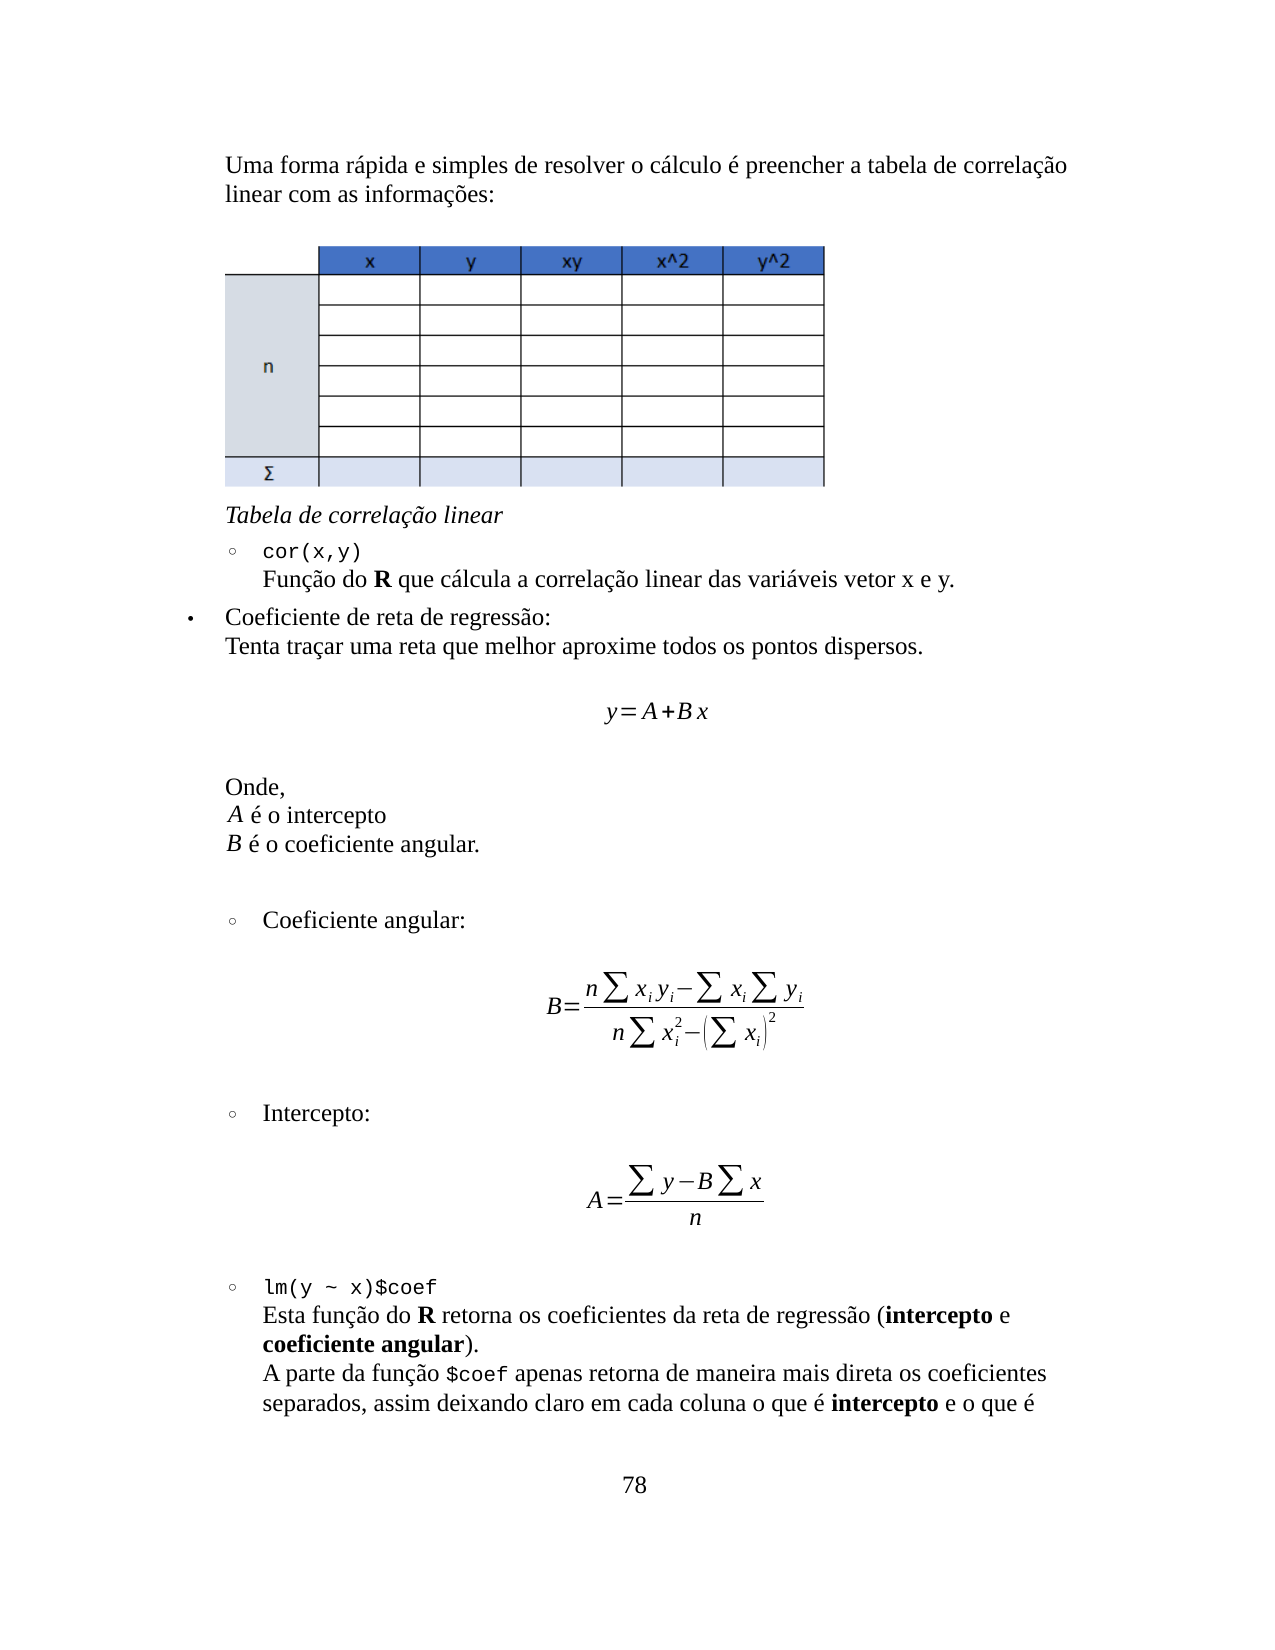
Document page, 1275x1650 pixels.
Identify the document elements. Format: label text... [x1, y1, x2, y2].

list Uma forma rápida e simples de resolver o cálculo é preencher a tabela de correlação linear com as informações: [187, 150, 1125, 236]
list Onde, é o intercepto é o coeficiente angular. [187, 772, 1125, 887]
picture [225, 245, 826, 488]
list Intercepto: [225, 1098, 1125, 1156]
list Tabela de correlação linear [187, 500, 1125, 528]
list cor(x,y) Função do R que cálcula a correlação linear das variáveis vetor x e y. [225, 541, 1125, 593]
list Coeficiente de reta de regressão: Tenta traçar uma reta que melhor aproxime todos os pontos dispersos. [187, 602, 1125, 688]
list Coeficiente angular: [225, 905, 1125, 962]
list lm(y ~ x)$coef Esta função do R retorna os coeficientes da reta de regressão (intercepto e coeficiente angular). A parte da função $coef apenas retorna de maneira mais direta os coeficientes separados, assim deixando claro em cada coluna o que é intercepto e o que é [225, 1277, 1125, 1416]
